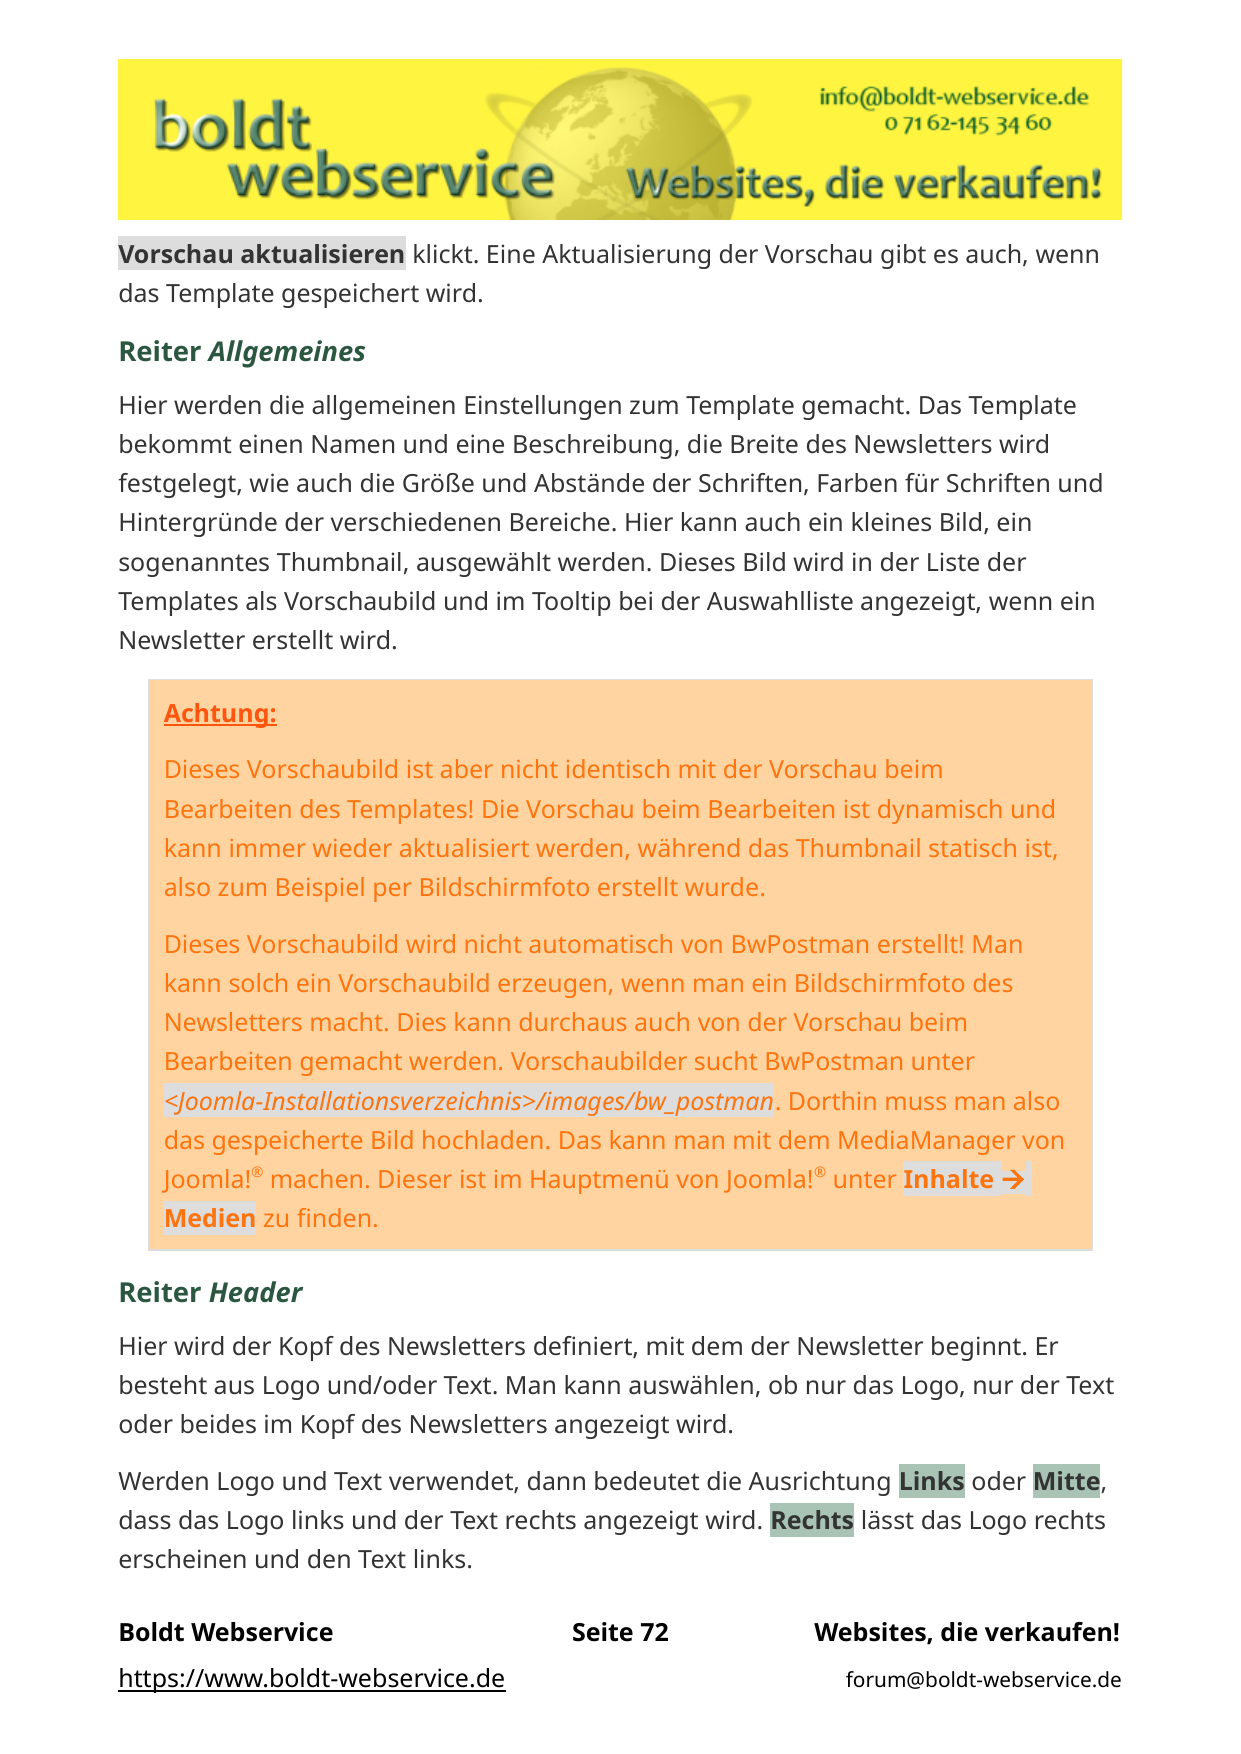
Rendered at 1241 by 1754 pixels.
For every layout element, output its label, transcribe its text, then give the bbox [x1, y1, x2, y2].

text Hier werden die allgemeinen Einstellungen zum Template gemacht. Das Template bekommt einen Namen und eine Beschreibung, die Breite des Newsletters wird festgelegt, wie auch die Größe und Abstände der Schriften, Farben für Schriften und Hintergründe der verschiedenen Bereiche. Hier kann auch ein kleines Bild, ein sogenanntes Thumbnail, ausgewählt werden. Dieses Bild wird in der Liste der Templates als Vorschaubild und im Tooltip bei der Auswahlliste angezeigt, wenn ein Newsletter erstellt wird. [118, 387, 1122, 657]
text Hier wird der Kopf des Newsletters definiert, mit dem der Newsletter beginnt. Er besteht aus Logo und/oder Text. Man kann auswählen, ob nur das Logo, nur der Text oder beides im Kopf des Newsletters angezeigt wird. [118, 1328, 1122, 1441]
text Vorschau aktualisieren klickt. Eine Aktualisierung der Vorschau gibt es auch, wenn das Template gespeichert wird. [118, 236, 1122, 309]
subtitle Reiter Header [118, 1273, 1122, 1311]
text Dieses Vorschaubild wird nicht automatisch von BwPostman erstellt! Man kann solch ein Vorschaubild erzeugen, wenn man ein Bildschirmfoto des Newsletters macht. Dies kann durchaus auch von der Vorschau beim Bearbeiten gemacht werden. Vorschaubilder sucht BwPostman unter <Joomla-Installationsverzeichnis>/images/bw_postman. Dorthin muss man also das gespeicherte Bild hochladen. Das kann man mit dem MediaManager von Joomla!® machen. Dieser ist im Hauptmenü von Joomla!® unter Inhalte  Medien zu finden. [149, 911, 1092, 1249]
text Werden Logo und Text verwendet, dann bedeutet die Ausrichtung Links oder Mitte, dass das Logo links und der Text rechts angezeigt wird. Rechts lässt das Logo rechts erscheinen und den Text links. [118, 1464, 1122, 1576]
subtitle Reiter Allgemeines [118, 332, 1122, 370]
text Achtung: [149, 680, 1092, 729]
text Dieses Vorschaubild ist aber nicht identisch mit der Vorschau beim Bearbeiten des Templates! Die Vorschau beim Bearbeiten ist dynamisch und kann immer wieder aktualisiert werden, während das Thumbnail statisch ist, also zum Beispiel per Bildschirmfoto erstellt wurde. [149, 736, 1092, 904]
picture [118, 59, 1123, 220]
